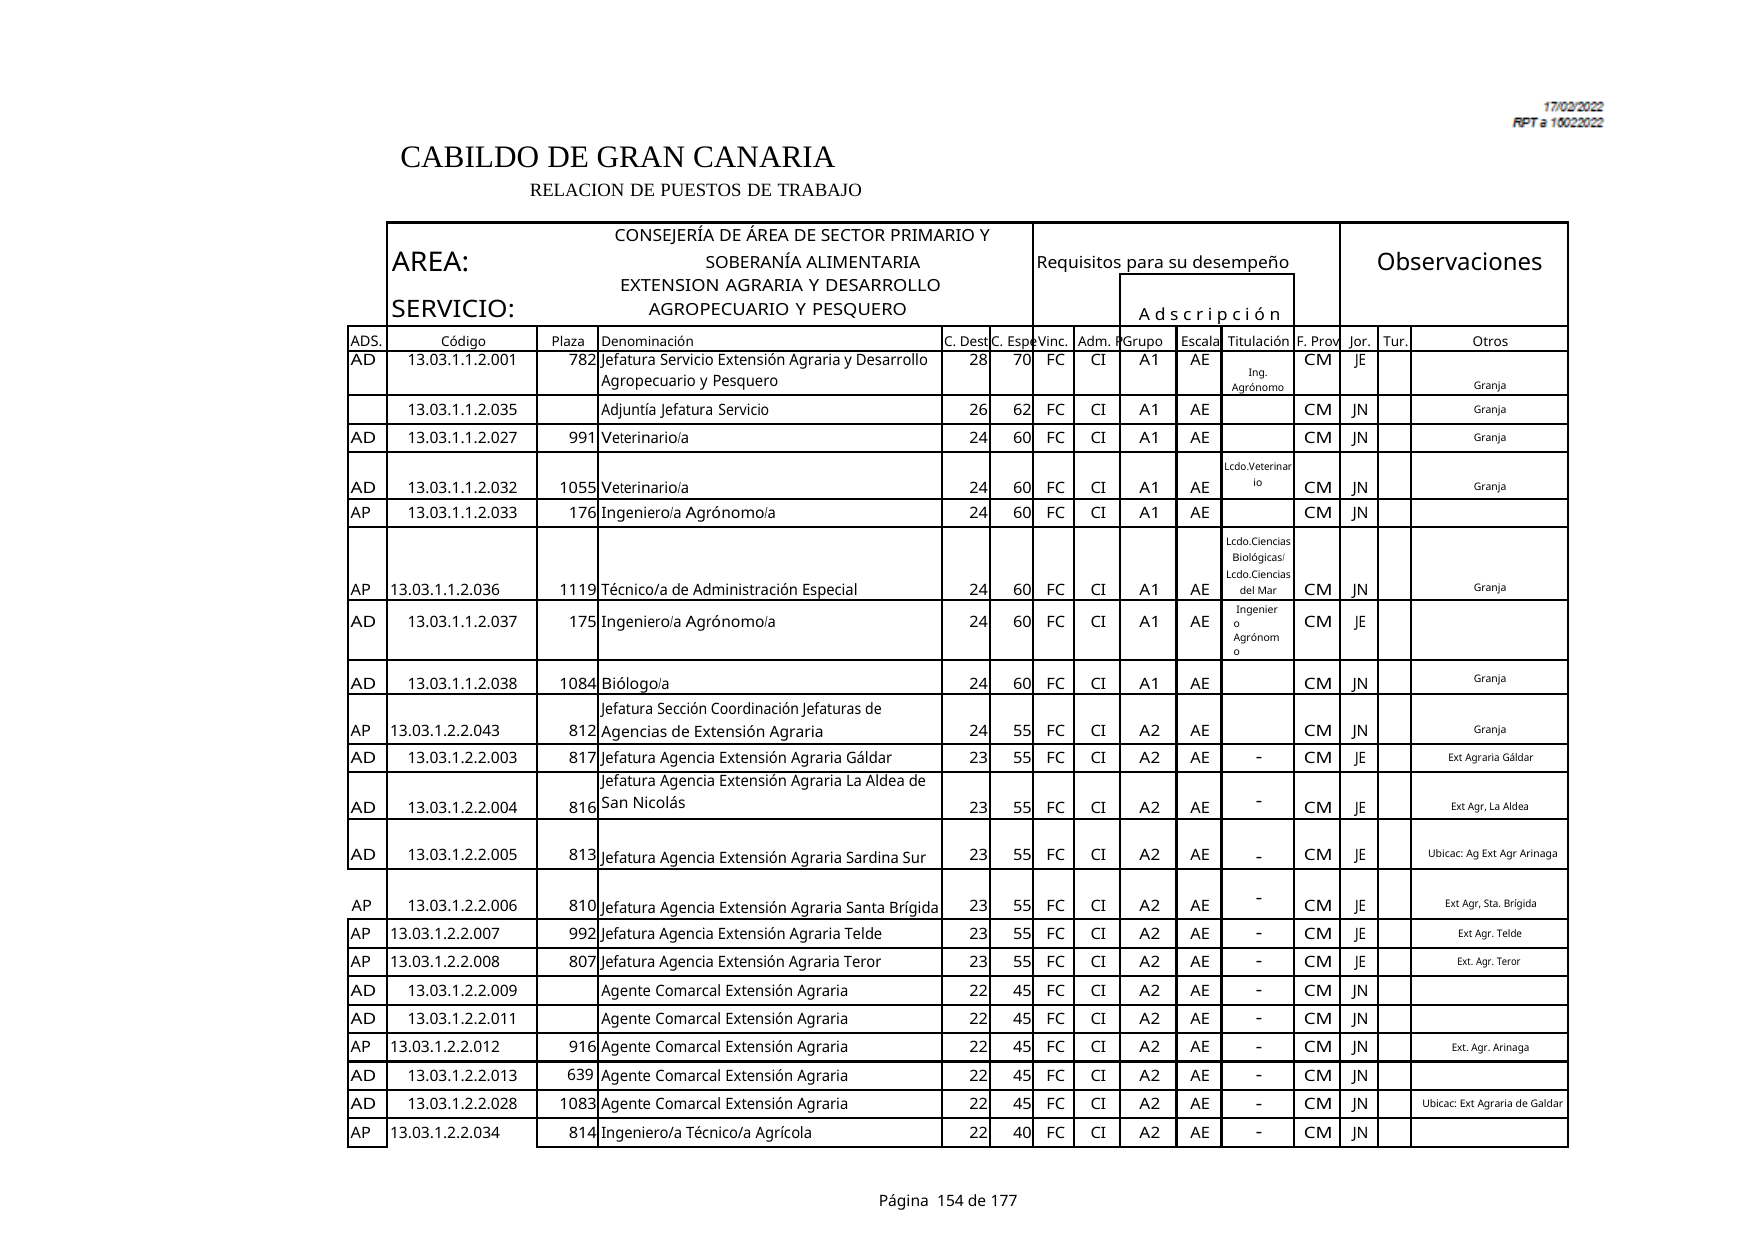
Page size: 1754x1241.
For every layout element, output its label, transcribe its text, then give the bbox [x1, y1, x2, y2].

table_cell CI [1075, 528, 1119, 599]
table_cell [1379, 695, 1410, 742]
table_cell 813 [538, 820, 597, 868]
table_cell [1295, 273, 1339, 325]
table_cell A2 [1121, 1006, 1175, 1032]
table_cell A1 [1121, 500, 1175, 526]
table_cell 22 [943, 1063, 989, 1089]
table_cell Agente Comarcal Extensión Agraria [599, 1034, 941, 1060]
table_cell JE [1341, 820, 1377, 868]
table_cell [1379, 1034, 1410, 1060]
table_cell CI [1075, 352, 1119, 394]
table_cell - [1223, 773, 1293, 817]
table_cell 23 [943, 920, 989, 947]
table_cell AE [1178, 1119, 1220, 1146]
table_cell JE [1341, 870, 1377, 918]
table_cell 13.03.1.1.2.038 [388, 661, 536, 693]
table_cell - [1223, 820, 1293, 868]
table_cell AD [349, 820, 386, 868]
table_cell [1379, 1119, 1410, 1146]
table_cell Agente Comarcal Extensión Agraria [599, 977, 941, 1003]
table_cell FC [1034, 870, 1073, 918]
table_cell AP [349, 949, 386, 975]
table_cell Lcdo.Ciencias Biológicas/ Lcdo.Ciencias del Mar [1223, 528, 1293, 599]
table_cell JE [1341, 920, 1377, 947]
table_cell 55 [991, 870, 1032, 918]
table_cell AE [1178, 977, 1220, 1003]
table_cell 23 [943, 820, 989, 868]
table_cell 175 [538, 601, 597, 658]
table_cell [1379, 528, 1410, 599]
table_cell AE [1178, 920, 1220, 947]
table_cell [1412, 601, 1567, 658]
table_cell 23 [943, 773, 989, 817]
table_cell AE [1178, 601, 1220, 658]
table_cell 23 [943, 870, 989, 918]
table_cell [1379, 977, 1410, 1003]
table_cell A2 [1121, 870, 1175, 918]
table_cell AD [349, 773, 386, 817]
table_cell Jefatura Agencia Extensión Agraria La Aldea de San Nicolás [599, 773, 941, 817]
table_cell JN [1341, 695, 1377, 742]
picture [1511, 91, 1609, 137]
table_cell AD [349, 1006, 386, 1032]
table_cell 782 [538, 352, 597, 394]
table_cell AD [349, 425, 386, 451]
table_cell FC [1034, 820, 1073, 868]
table_cell [349, 396, 386, 422]
table_cell JN [1341, 528, 1377, 599]
table_cell Tur. [1379, 327, 1410, 349]
table_cell CM [1295, 601, 1339, 658]
table_cell Titulación [1223, 327, 1293, 349]
table_cell A2 [1121, 695, 1175, 742]
table_cell 176 [538, 500, 597, 526]
table_cell AE [1178, 949, 1220, 975]
table_cell JN [1341, 500, 1377, 526]
table_cell - [1223, 1063, 1293, 1089]
table_cell JN [1341, 1119, 1377, 1146]
table_cell 22 [943, 977, 989, 1003]
table_cell AD [349, 1091, 386, 1117]
table_cell Denominación [599, 327, 941, 349]
table_cell 28 [943, 352, 989, 394]
table_cell 13.03.1.1.2.032 [388, 453, 536, 497]
table_cell [1223, 661, 1293, 693]
table_cell 13.03.1.1.2.035 [388, 396, 536, 422]
table_cell JN [1341, 425, 1377, 451]
table_cell FC [1034, 1006, 1073, 1032]
table_cell 60 [991, 500, 1032, 526]
table_cell CM [1295, 661, 1339, 693]
table_cell CI [1075, 1119, 1119, 1146]
table_cell JN [1341, 1006, 1377, 1032]
table_cell 55 [991, 920, 1032, 947]
table_cell F. Prov [1295, 327, 1339, 349]
table_cell [1379, 949, 1410, 975]
table_cell CM [1295, 425, 1339, 451]
table_cell A2 [1121, 920, 1175, 947]
table_cell 812 [538, 695, 597, 742]
table_cell JE [1341, 949, 1377, 975]
table_cell 13.03.1.1.2.001 [388, 352, 536, 394]
table_cell A1 [1121, 661, 1175, 693]
table_cell JN [1341, 977, 1377, 1003]
table_cell A1 [1121, 601, 1175, 658]
table_cell FC [1034, 745, 1073, 771]
table_cell Ing. Agrónomo [1223, 352, 1293, 394]
table_cell 13.03.1.2.2.013 [388, 1063, 536, 1089]
table_header Observaciones [1341, 224, 1567, 325]
table_cell CM [1295, 500, 1339, 526]
table_cell 992 [538, 920, 597, 947]
table_cell [1223, 500, 1293, 526]
table_header Requisitos para su desempeño [1034, 224, 1339, 273]
table_cell A2 [1121, 1034, 1175, 1060]
table_cell CI [1075, 661, 1119, 693]
table_cell CI [1075, 425, 1119, 451]
table_cell CM [1295, 870, 1339, 918]
table_cell FC [1034, 352, 1073, 394]
table_cell Granja [1412, 528, 1567, 599]
table_cell AD [349, 661, 386, 693]
table_cell - [1223, 977, 1293, 1003]
table_cell Ext Agr, Sta. Brígida [1412, 870, 1567, 918]
table_cell Código [388, 327, 536, 349]
table_cell A2 [1121, 745, 1175, 771]
table_cell - [1223, 1119, 1293, 1146]
table_cell AE [1178, 870, 1220, 918]
table_cell 24 [943, 528, 989, 599]
table_cell Técnico/a de Administración Especial [599, 528, 941, 599]
table_cell Jefatura Agencia Extensión Agraria Telde [599, 920, 941, 947]
table_cell [1379, 1091, 1410, 1117]
table_cell 60 [991, 661, 1032, 693]
table_cell CI [1075, 870, 1119, 918]
table_cell 24 [943, 500, 989, 526]
table_cell 814 [538, 1119, 597, 1146]
table_cell JN [1341, 1063, 1377, 1089]
table_cell Jefatura Agencia Extensión Agraria Santa Brígida [599, 870, 941, 918]
table_cell ADS. [349, 327, 386, 349]
table_cell FC [1034, 1091, 1073, 1117]
table_cell 13.03.1.1.2.037 [388, 601, 536, 658]
table_cell AE [1178, 1006, 1220, 1032]
table_cell Granja [1412, 352, 1567, 394]
table_cell Agente Comarcal Extensión Agraria [599, 1063, 941, 1089]
table_cell JN [1341, 1034, 1377, 1060]
table_cell AE [1178, 528, 1220, 599]
table_cell A2 [1121, 773, 1175, 817]
table_cell [1034, 273, 1119, 325]
table_cell CI [1075, 745, 1119, 771]
table_cell AD [349, 1063, 386, 1089]
table_cell C. Dest [943, 327, 989, 349]
table_header CONSEJERÍA DE ÁREA DE SECTOR PRIMARIO Y AREA: SOBERANÍA ALIMENTARIA EXTENSION AGRARIA Y DESARROLLO SERVICIO: AGROPECUARIO Y PESQUERO [388, 224, 1032, 325]
table_cell [1379, 920, 1410, 947]
table_cell 13.03.1.2.2.043 [388, 695, 536, 742]
table_cell Agente Comarcal Extensión Agraria [599, 1091, 941, 1117]
table_cell CM [1295, 920, 1339, 947]
table_cell 810 [538, 870, 597, 918]
table_cell Ingeniero Agrónomo [1223, 601, 1293, 658]
table_cell [1379, 870, 1410, 918]
table_cell Ext. Agr. Arinaga [1412, 1034, 1567, 1060]
table_cell AP [348, 870, 386, 918]
table_cell 22 [943, 1034, 989, 1060]
table_cell 13.03.1.2.2.006 [388, 870, 536, 918]
table_cell CM [1295, 352, 1339, 394]
table_cell 916 [538, 1034, 597, 1060]
table_cell A1 [1121, 528, 1175, 599]
table_cell Ubicac: Ag Ext Agr Arinaga [1412, 820, 1567, 868]
table_cell Ext Agr. Telde [1412, 920, 1567, 947]
table_cell Ubicac: Ext Agraria de Galdar [1412, 1091, 1567, 1117]
table_cell CM [1295, 1091, 1339, 1117]
table_cell AP [349, 920, 386, 947]
table_cell [1379, 500, 1410, 526]
table_cell 1055 [538, 453, 597, 497]
table_cell 60 [991, 528, 1032, 599]
table_cell [538, 396, 597, 422]
table_cell [1379, 425, 1410, 451]
table_cell Plaza [538, 327, 597, 349]
table_cell [538, 1006, 597, 1032]
table_cell 24 [943, 453, 989, 497]
table_cell 40 [991, 1119, 1032, 1146]
table_cell CM [1295, 949, 1339, 975]
table_cell CI [1075, 396, 1119, 422]
table_cell AP [349, 1034, 386, 1060]
table_cell [1379, 820, 1410, 868]
table_cell 23 [943, 745, 989, 771]
table_cell AE [1178, 695, 1220, 742]
table_cell 22 [943, 1119, 989, 1146]
table_cell AE [1178, 1063, 1220, 1089]
table_cell [1223, 396, 1293, 422]
table_cell A1 [1121, 425, 1175, 451]
table_cell CI [1075, 920, 1119, 947]
table_cell CM [1295, 773, 1339, 817]
table_cell 816 [538, 773, 597, 817]
table_cell 13.03.1.2.2.009 [388, 977, 536, 1003]
table_cell 45 [991, 1063, 1032, 1089]
table_cell 24 [943, 601, 989, 658]
table_cell Ext. Agr. Teror [1412, 949, 1567, 975]
table_cell [1379, 745, 1410, 771]
table_cell AE [1178, 1091, 1220, 1117]
table_cell AP [349, 1119, 386, 1146]
table_cell CI [1075, 977, 1119, 1003]
table_cell Grupo [1121, 327, 1175, 349]
table_cell AP [349, 695, 386, 742]
table_cell 70 [991, 352, 1032, 394]
table_cell 22 [943, 1006, 989, 1032]
table_cell FC [1034, 1034, 1073, 1060]
table_cell JE [1341, 745, 1377, 771]
table_cell AP [349, 500, 386, 526]
table_cell [1412, 1006, 1567, 1032]
table_cell Adjuntía Jefatura Servicio [599, 396, 941, 422]
table_cell 60 [991, 425, 1032, 451]
table_cell CM [1295, 1063, 1339, 1089]
table_cell A2 [1121, 820, 1175, 868]
table_cell 22 [943, 1091, 989, 1117]
table_cell Veterinario/a [599, 425, 941, 451]
table_cell JE [1341, 352, 1377, 394]
table_cell 639 [538, 1063, 597, 1089]
table_cell 45 [991, 977, 1032, 1003]
table_cell 24 [943, 695, 989, 742]
table_cell AE [1178, 1034, 1220, 1060]
table_cell CM [1295, 820, 1339, 868]
table_cell CM [1295, 1034, 1339, 1060]
table_cell AP [349, 528, 386, 599]
table_cell 24 [943, 661, 989, 693]
table_cell CM [1295, 453, 1339, 497]
table_cell Lcdo.Veterinar io [1223, 453, 1293, 497]
table_cell FC [1034, 396, 1073, 422]
table_cell CM [1295, 1006, 1339, 1032]
table_cell [1412, 977, 1567, 1003]
table_cell CI [1075, 820, 1119, 868]
table_cell [1379, 661, 1410, 693]
table_cell [1223, 695, 1293, 742]
table_cell 1083 [538, 1091, 597, 1117]
table_cell Veterinario/a [599, 453, 941, 497]
table_cell - [1223, 870, 1293, 918]
table_cell Biólogo/a [599, 661, 941, 693]
table_header [348, 221, 386, 325]
table_cell [1379, 773, 1410, 817]
table_cell CI [1075, 1063, 1119, 1089]
table_cell AE [1178, 820, 1220, 868]
table_cell 45 [991, 1006, 1032, 1032]
table_cell Jefatura Agencia Extensión Agraria Sardina Sur [599, 820, 941, 868]
table_cell CI [1075, 1091, 1119, 1117]
table_cell 26 [943, 396, 989, 422]
table_cell [1412, 1119, 1567, 1146]
table_cell CI [1075, 1006, 1119, 1032]
table_cell Otros [1412, 327, 1567, 349]
table_cell A1 [1121, 352, 1175, 394]
table_cell A2 [1121, 949, 1175, 975]
table_cell JN [1341, 1091, 1377, 1117]
table_cell Vinc. [1034, 327, 1073, 349]
table_cell [1379, 453, 1410, 497]
table_cell Ext Agraria Gáldar [1412, 745, 1567, 771]
table_cell A d s c r i p c i ó n [1121, 275, 1293, 325]
table_cell AD [349, 745, 386, 771]
table_cell 991 [538, 425, 597, 451]
table_cell CM [1295, 528, 1339, 599]
table_cell CI [1075, 500, 1119, 526]
table_cell 55 [991, 745, 1032, 771]
table_cell CM [1295, 1119, 1339, 1146]
table_cell [1379, 1063, 1410, 1089]
table_cell FC [1034, 661, 1073, 693]
table_cell 13.03.1.2.2.028 [388, 1091, 536, 1117]
table_cell Jor. [1341, 327, 1377, 349]
table_cell 13.03.1.2.2.034 [388, 1119, 536, 1146]
table_cell 13.03.1.1.2.036 [388, 528, 536, 599]
table_cell - [1223, 949, 1293, 975]
table_cell CI [1075, 601, 1119, 658]
table_cell [1379, 1006, 1410, 1032]
table_cell FC [1034, 920, 1073, 947]
table_cell Ext Agr, La Aldea [1412, 773, 1567, 817]
table_cell AD [349, 453, 386, 497]
table_cell Granja [1412, 425, 1567, 451]
table_cell Jefatura Agencia Extensión Agraria Teror [599, 949, 941, 975]
table_cell 62 [991, 396, 1032, 422]
table_cell 1084 [538, 661, 597, 693]
table_cell Granja [1412, 453, 1567, 497]
table_cell 55 [991, 820, 1032, 868]
table_cell FC [1034, 773, 1073, 817]
table_cell 60 [991, 601, 1032, 658]
table_cell - [1223, 920, 1293, 947]
table_cell Ingeniero/a Técnico/a Agrícola [599, 1119, 941, 1146]
table_cell [538, 977, 597, 1003]
table_cell AE [1178, 396, 1220, 422]
table_cell [1379, 601, 1410, 658]
table_cell AE [1178, 661, 1220, 693]
table_cell JN [1341, 396, 1377, 422]
table_cell CI [1075, 1034, 1119, 1060]
table_cell CM [1295, 977, 1339, 1003]
table_cell 807 [538, 949, 597, 975]
table_cell FC [1034, 1119, 1073, 1146]
table_cell CI [1075, 453, 1119, 497]
table_cell Agente Comarcal Extensión Agraria [599, 1006, 941, 1032]
table_cell 13.03.1.2.2.004 [388, 773, 536, 817]
table_cell FC [1034, 453, 1073, 497]
table_cell 13.03.1.2.2.007 [388, 920, 536, 947]
table_cell JN [1341, 453, 1377, 497]
table_cell FC [1034, 695, 1073, 742]
table_cell Jefatura Servicio Extensión Agraria y Desarrollo Agropecuario y Pesquero [599, 352, 941, 394]
table_cell Escala [1178, 327, 1220, 349]
table_cell JE [1341, 773, 1377, 817]
table_cell 45 [991, 1091, 1032, 1117]
table_cell FC [1034, 977, 1073, 1003]
table_cell CM [1295, 695, 1339, 742]
table_cell AE [1178, 352, 1220, 394]
table_cell CI [1075, 949, 1119, 975]
table_cell A2 [1121, 1119, 1175, 1146]
table_cell [1412, 1063, 1567, 1089]
table_cell CI [1075, 695, 1119, 742]
table_cell 1119 [538, 528, 597, 599]
table_cell 55 [991, 773, 1032, 817]
table_cell 23 [943, 949, 989, 975]
table_cell FC [1034, 500, 1073, 526]
table_cell - [1223, 745, 1293, 771]
table_cell CI [1075, 773, 1119, 817]
table_cell Granja [1412, 695, 1567, 742]
table_cell - [1223, 1091, 1293, 1117]
table_cell 13.03.1.2.2.011 [388, 1006, 536, 1032]
table_cell C. Espe [991, 327, 1032, 349]
table_cell A2 [1121, 977, 1175, 1003]
table_cell 13.03.1.2.2.003 [388, 745, 536, 771]
table_cell AD [349, 352, 386, 394]
table_cell 13.03.1.1.2.027 [388, 425, 536, 451]
table_cell A2 [1121, 1063, 1175, 1089]
table_cell Granja [1412, 661, 1567, 693]
table_cell - [1223, 1034, 1293, 1060]
table_cell - [1223, 1006, 1293, 1032]
table_cell A1 [1121, 453, 1175, 497]
table_cell Jefatura Sección Coordinación Jefaturas de Agencias de Extensión Agraria [599, 695, 941, 742]
table_cell 60 [991, 453, 1032, 497]
table_cell CM [1295, 745, 1339, 771]
table_cell AE [1178, 425, 1220, 451]
table_cell Ingeniero/a Agrónomo/a [599, 601, 941, 658]
table_cell 55 [991, 695, 1032, 742]
table_cell AE [1178, 500, 1220, 526]
table_cell 13.03.1.2.2.005 [388, 820, 536, 868]
table_cell FC [1034, 601, 1073, 658]
table_cell [1379, 352, 1410, 394]
table_cell FC [1034, 949, 1073, 975]
table_cell Ingeniero/a Agrónomo/a [599, 500, 941, 526]
table_cell FC [1034, 1063, 1073, 1089]
table_cell Jefatura Agencia Extensión Agraria Gáldar [599, 745, 941, 771]
table_cell [1412, 500, 1567, 526]
table_cell JN [1341, 661, 1377, 693]
table_cell A2 [1121, 1091, 1175, 1117]
table_cell Adm. P [1075, 327, 1119, 349]
table_cell FC [1034, 528, 1073, 599]
table_cell 13.03.1.2.2.008 [388, 949, 536, 975]
table_cell 13.03.1.2.2.012 [388, 1034, 536, 1060]
table_cell FC [1034, 425, 1073, 451]
table_cell AE [1178, 453, 1220, 497]
table_cell CM [1295, 396, 1339, 422]
table_cell JE [1341, 601, 1377, 658]
table_cell A1 [1121, 396, 1175, 422]
table_cell 24 [943, 425, 989, 451]
table_cell 55 [991, 949, 1032, 975]
table_cell AD [349, 601, 386, 658]
table_cell 45 [991, 1034, 1032, 1060]
table_cell 13.03.1.1.2.033 [388, 500, 536, 526]
table_cell 817 [538, 745, 597, 771]
table_cell AD [349, 977, 386, 1003]
table_cell AE [1178, 745, 1220, 771]
table_cell Granja [1412, 396, 1567, 422]
table_cell AE [1178, 773, 1220, 817]
table_cell [1223, 425, 1293, 451]
table_cell [1379, 396, 1410, 422]
